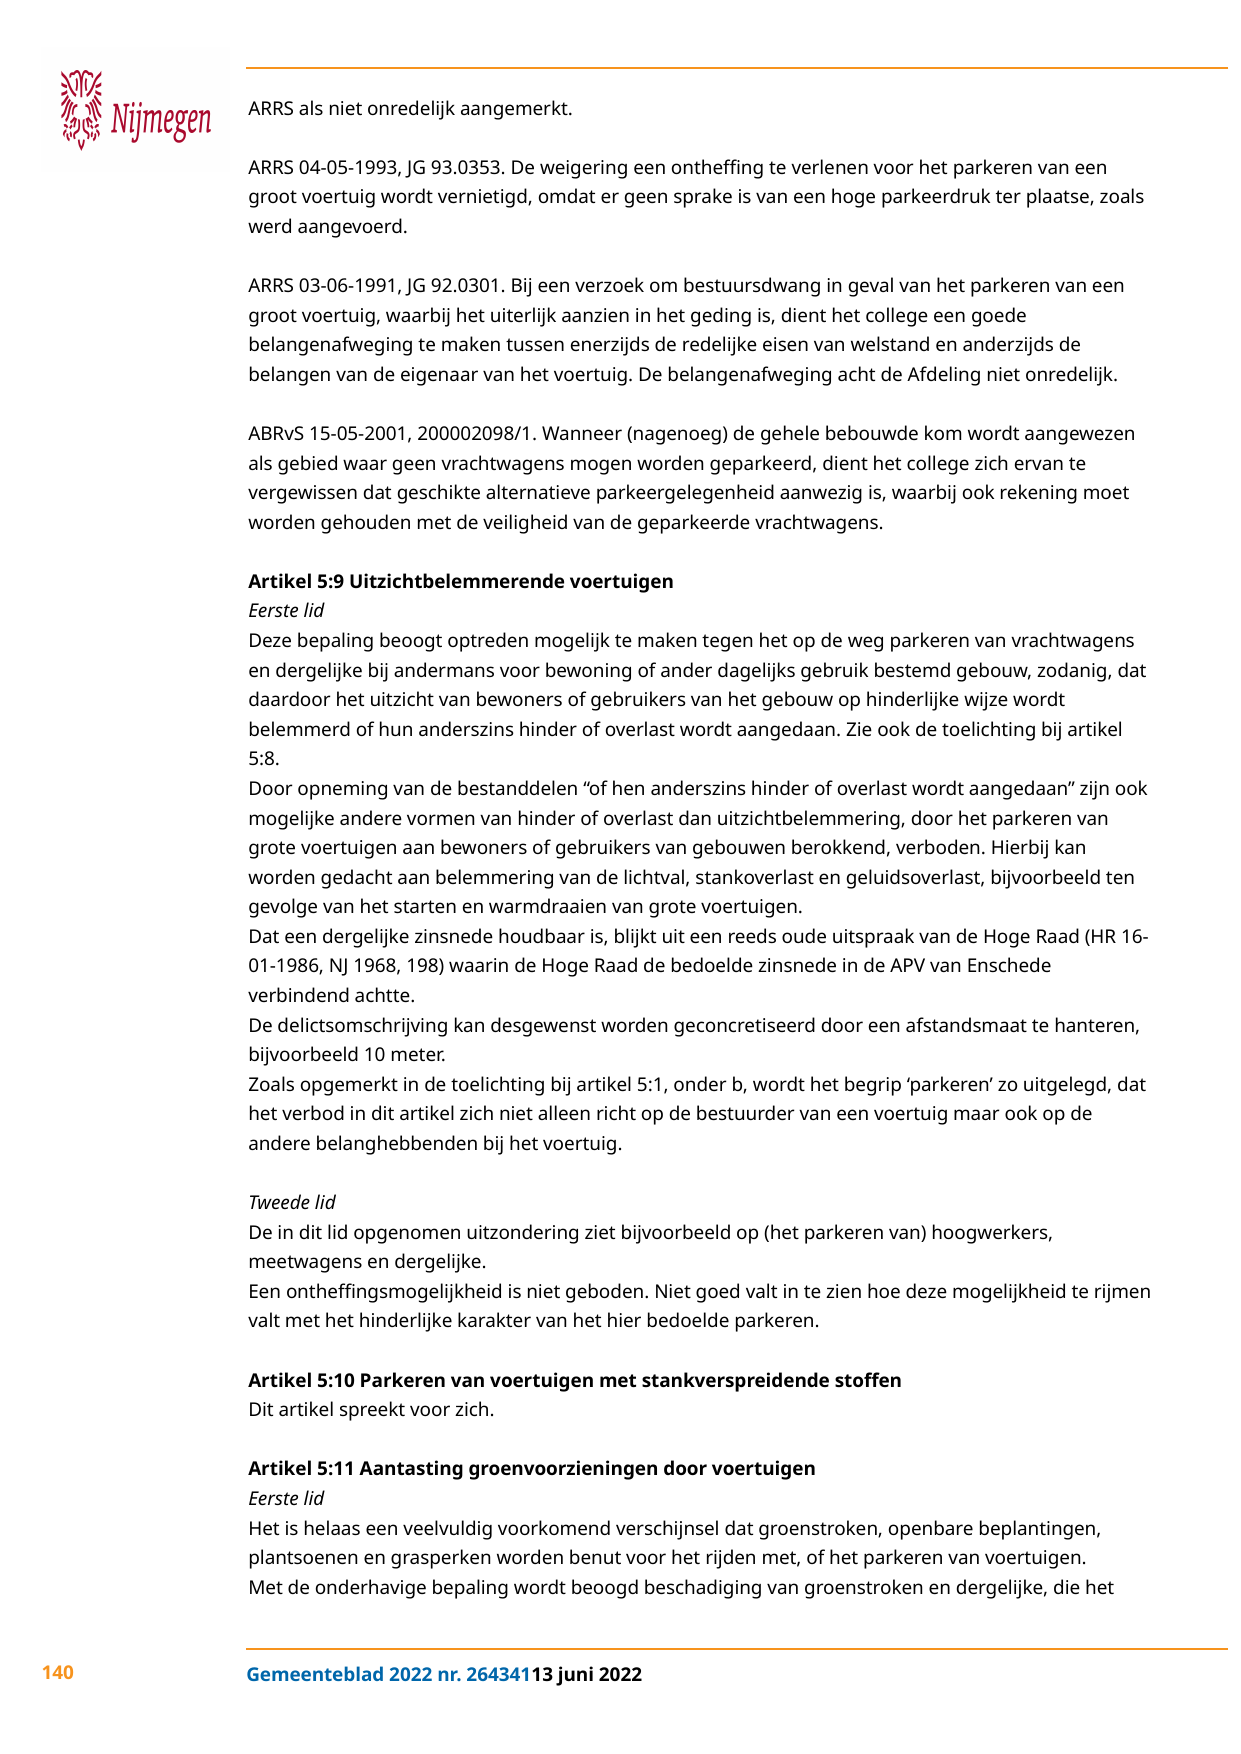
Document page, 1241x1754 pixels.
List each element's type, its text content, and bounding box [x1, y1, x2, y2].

text Het is helaas een veelvuldig voorkomend verschijnsel dat groenstroken, openbare beplantingen, plantsoenen en grasperken worden benut voor het rijden met, of het parkeren van voertuigen. [248, 1515, 1152, 1570]
text ARRS als niet onredelijk aangemerkt. [248, 95, 1152, 121]
text Dat een dergelijke zinsnede houdbaar is, blijkt uit een reeds oude uitspraak van de Hoge Raad (HR 16-01-1986, NJ 1968, 198) waarin de Hoge Raad de bedoelde zinsnede in de APV van Enschede verbindend achtte. [248, 923, 1152, 1008]
text ABRvS 15-05-2001, 200002098/1. Wanneer (nagenoeg) de gehele bebouwde kom wordt aangewezen als gebied waar geen vrachtwagens mogen worden geparkeerd, dient het college zich ervan te vergewissen dat geschikte alternatieve parkeergelegenheid aanwezig is, waarbij ook rekening moet worden gehouden met de veiligheid van de geparkeerde vrachtwagens. [248, 420, 1152, 535]
text De in dit lid opgenomen uitzondering ziet bijvoorbeeld op (het parkeren van) hoogwerkers, meetwagens en dergelijke. [248, 1219, 1152, 1274]
text Artikel 5:10 Parkeren van voertuigen met stankverspreidende stoffen [248, 1367, 1152, 1393]
text ARRS 04-05-1993, JG 93.0353. De weigering een ontheffing te verlenen voor het parkeren van een groot voertuig wordt vernietigd, omdat er geen sprake is van een hoge parkeerdruk ter plaatse, zoals werd aangevoerd. [248, 154, 1152, 239]
text Artikel 5:11 Aantasting groenvoorzieningen door voertuigen [248, 1456, 1152, 1481]
text ARRS 03-06-1991, JG 92.0301. Bij een verzoek om bestuursdwang in geval van het parkeren van een groot voertuig, waarbij het uiterlijk aanzien in het geding is, dient het college een goede belangenafweging te maken tussen enerzijds de redelijke eisen van welstand en anderzijds de belangen van de eigenaar van het voertuig. De belangenafweging acht de Afdeling niet onredelijk. [248, 272, 1152, 387]
text De delictsomschrijving kan desgewenst worden geconcretiseerd door een afstandsmaat te hanteren, bijvoorbeeld 10 meter. [248, 1012, 1152, 1067]
text Een ontheffingsmogelijkheid is niet geboden. Niet goed valt in te zien hoe deze mogelijkheid te rijmen valt met het hinderlijke karakter van het hier bedoelde parkeren. [248, 1278, 1152, 1333]
text Eerste lid [248, 1485, 1152, 1511]
text Door opneming van de bestanddelen “of hen anderszins hinder of overlast wordt aangedaan” zijn ook mogelijke andere vormen van hinder of overlast dan uitzichtbelemmering, door het parkeren van grote voertuigen aan bewoners of gebruikers van gebouwen berokkend, verboden. Hierbij kan worden gedacht aan belemmering van de lichtval, stankoverlast en geluidsoverlast, bijvoorbeeld ten gevolge van het starten en warmdraaien van grote voertuigen. [248, 775, 1152, 919]
text Artikel 5:9 Uitzichtbelemmerende voertuigen [248, 568, 1152, 594]
text Eerste lid [248, 598, 1152, 623]
text Met de onderhavige bepaling wordt beoogd beschadiging van groenstroken en dergelijke, die het [248, 1574, 1152, 1600]
text Deze bepaling beoogt optreden mogelijk te maken tegen het op de weg parkeren van vrachtwagens en dergelijke bij andermans voor bewoning of ander dagelijks gebruik bestemd gebouw, zodanig, dat daardoor het uitzicht van bewoners of gebruikers van het gebouw op hinderlijke wijze wordt belemmerd of hun anderszins hinder of overlast wordt aangedaan. Zie ook de toelichting bij artikel 5:8. [248, 627, 1152, 771]
text Tweede lid [248, 1189, 1152, 1215]
text Zoals opgemerkt in de toelichting bij artikel 5:1, onder b, wordt het begrip ‘parkeren’ zo uitgelegd, dat het verbod in dit artikel zich niet alleen richt op de bestuurder van een voertuig maar ook op de andere belanghebbenden bij het voertuig. [248, 1071, 1152, 1156]
text Dit artikel spreekt voor zich. [248, 1396, 1152, 1422]
picture [41, 47, 231, 172]
